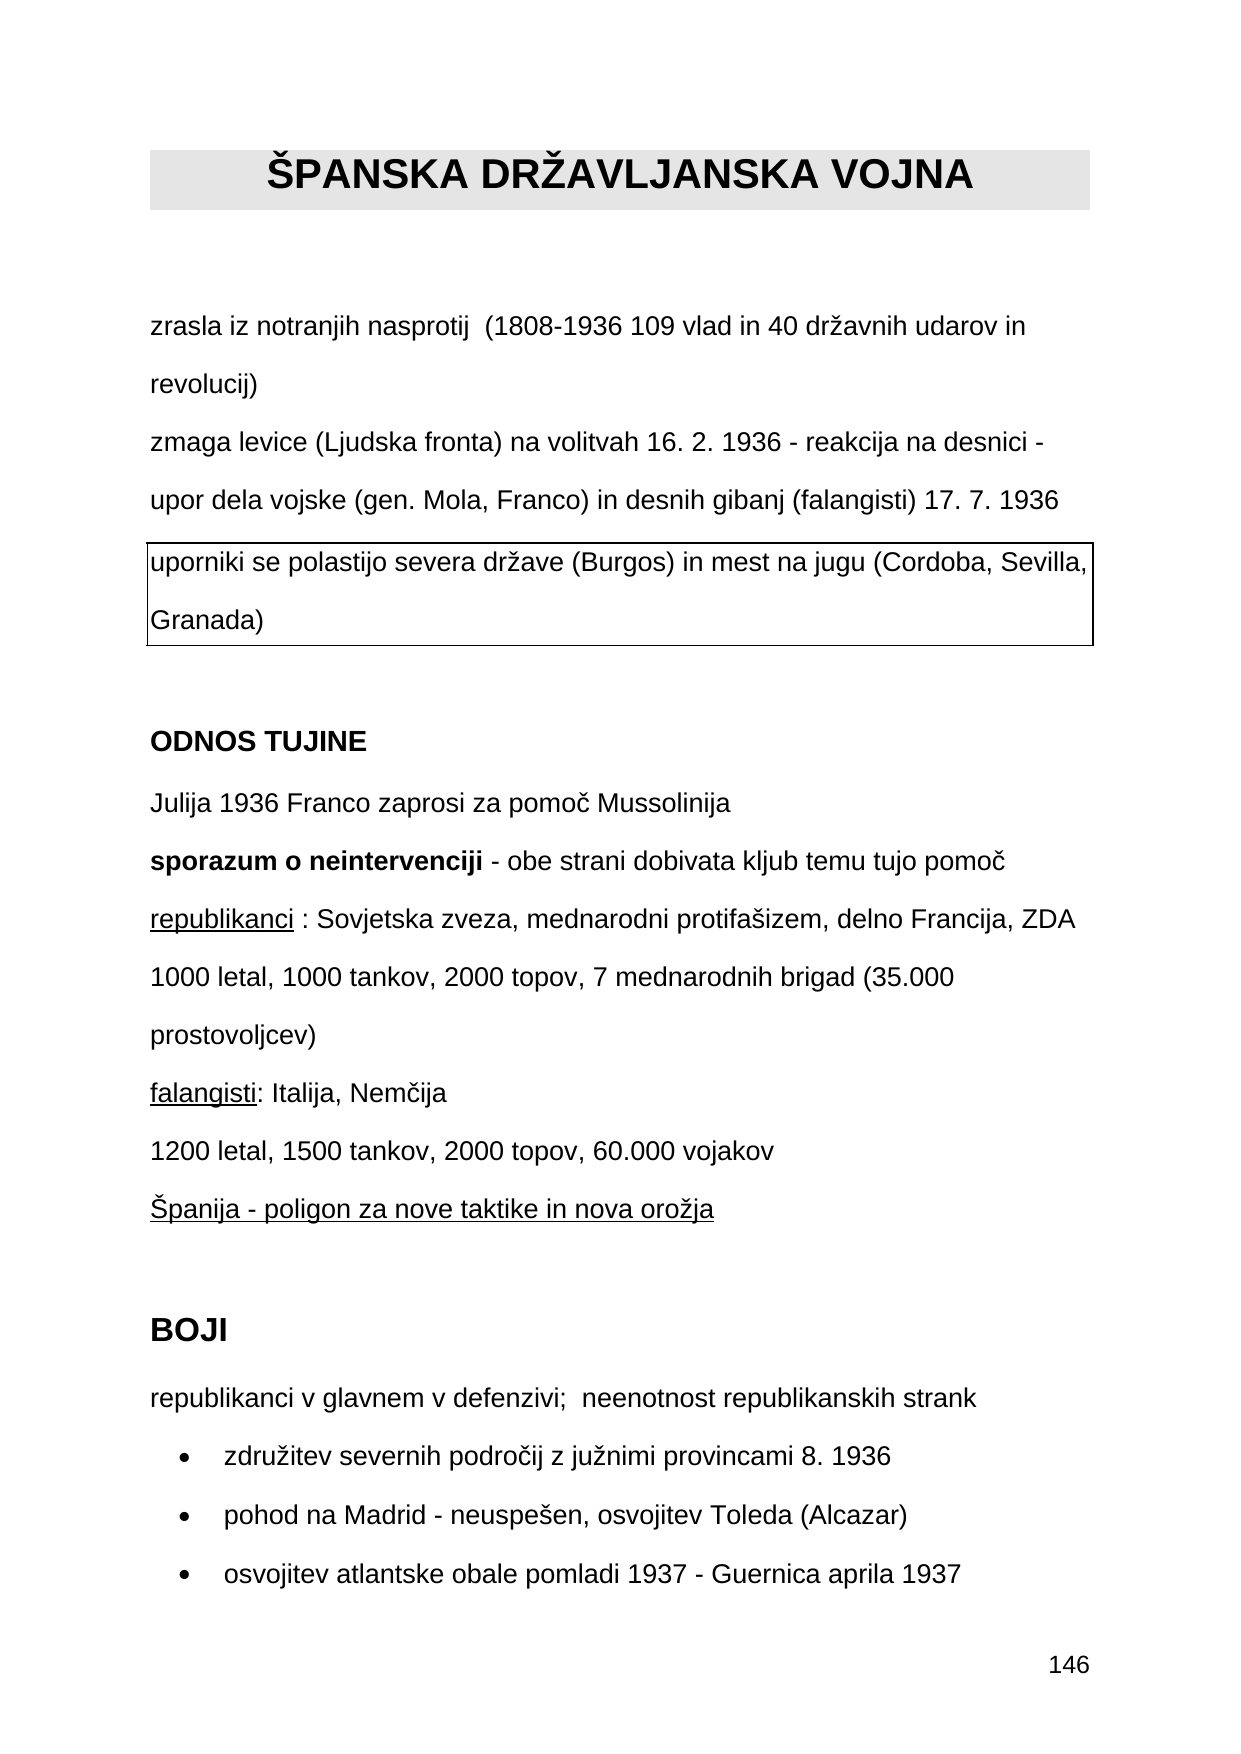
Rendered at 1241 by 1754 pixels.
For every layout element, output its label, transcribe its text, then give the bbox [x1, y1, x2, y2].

text zrasla iz notranjih nasprotij (1808-1936 109 vlad in 40 državnih udarov in revolucij) [150, 310, 1090, 407]
list združitev severnih področij z južnimi provincami 8. 1936 [179, 1440, 1090, 1479]
text ODNOS TUJINE [150, 724, 1090, 766]
text sporazum o neintervenciji - obe strani dobivata kljub temu tujo pomoč [150, 845, 1090, 883]
text 1200 letal, 1500 tankov, 2000 topov, 60.000 vojakov [150, 1135, 1090, 1174]
text ŠPANSKA DRŽAVLJANSKA VOJNA [150, 150, 1090, 210]
list pohod na Madrid - neuspešen, osvojitev Toleda (Alcazar) [179, 1499, 1090, 1538]
list osvojitev atlantske obale pomladi 1937 - Guernica aprila 1937 [179, 1558, 1090, 1597]
text zmaga levice (Ljudska fronta) na volitvah 16. 2. 1936 - reakcija na desnici - upor dela vojske (gen. Mola, Franco) in desnih gibanj (falangisti) 17. 7. 1936 [150, 426, 1090, 523]
text BOJI [150, 1310, 1090, 1358]
text falangisti: Italija, Nemčija [150, 1077, 1090, 1116]
text republikanci v glavnem v defenzivi; neenotnost republikanskih strank [150, 1382, 1090, 1421]
text 1000 letal, 1000 tankov, 2000 topov, 7 mednarodnih brigad (35.000 prostovoljcev) [150, 961, 1090, 1058]
text republikanci : Sovjetska zveza, mednarodni protifašizem, delno Francija, ZDA [150, 903, 1090, 942]
text Julija 1936 Franco zaprosi za pomoč Mussolinija [150, 787, 1090, 825]
text uporniki se polastijo severa države (Burgos) in mest na jugu (Cordoba, Sevilla, Granada) [148, 544, 1092, 645]
text Španija - poligon za nove taktike in nova orožja [150, 1193, 1090, 1232]
